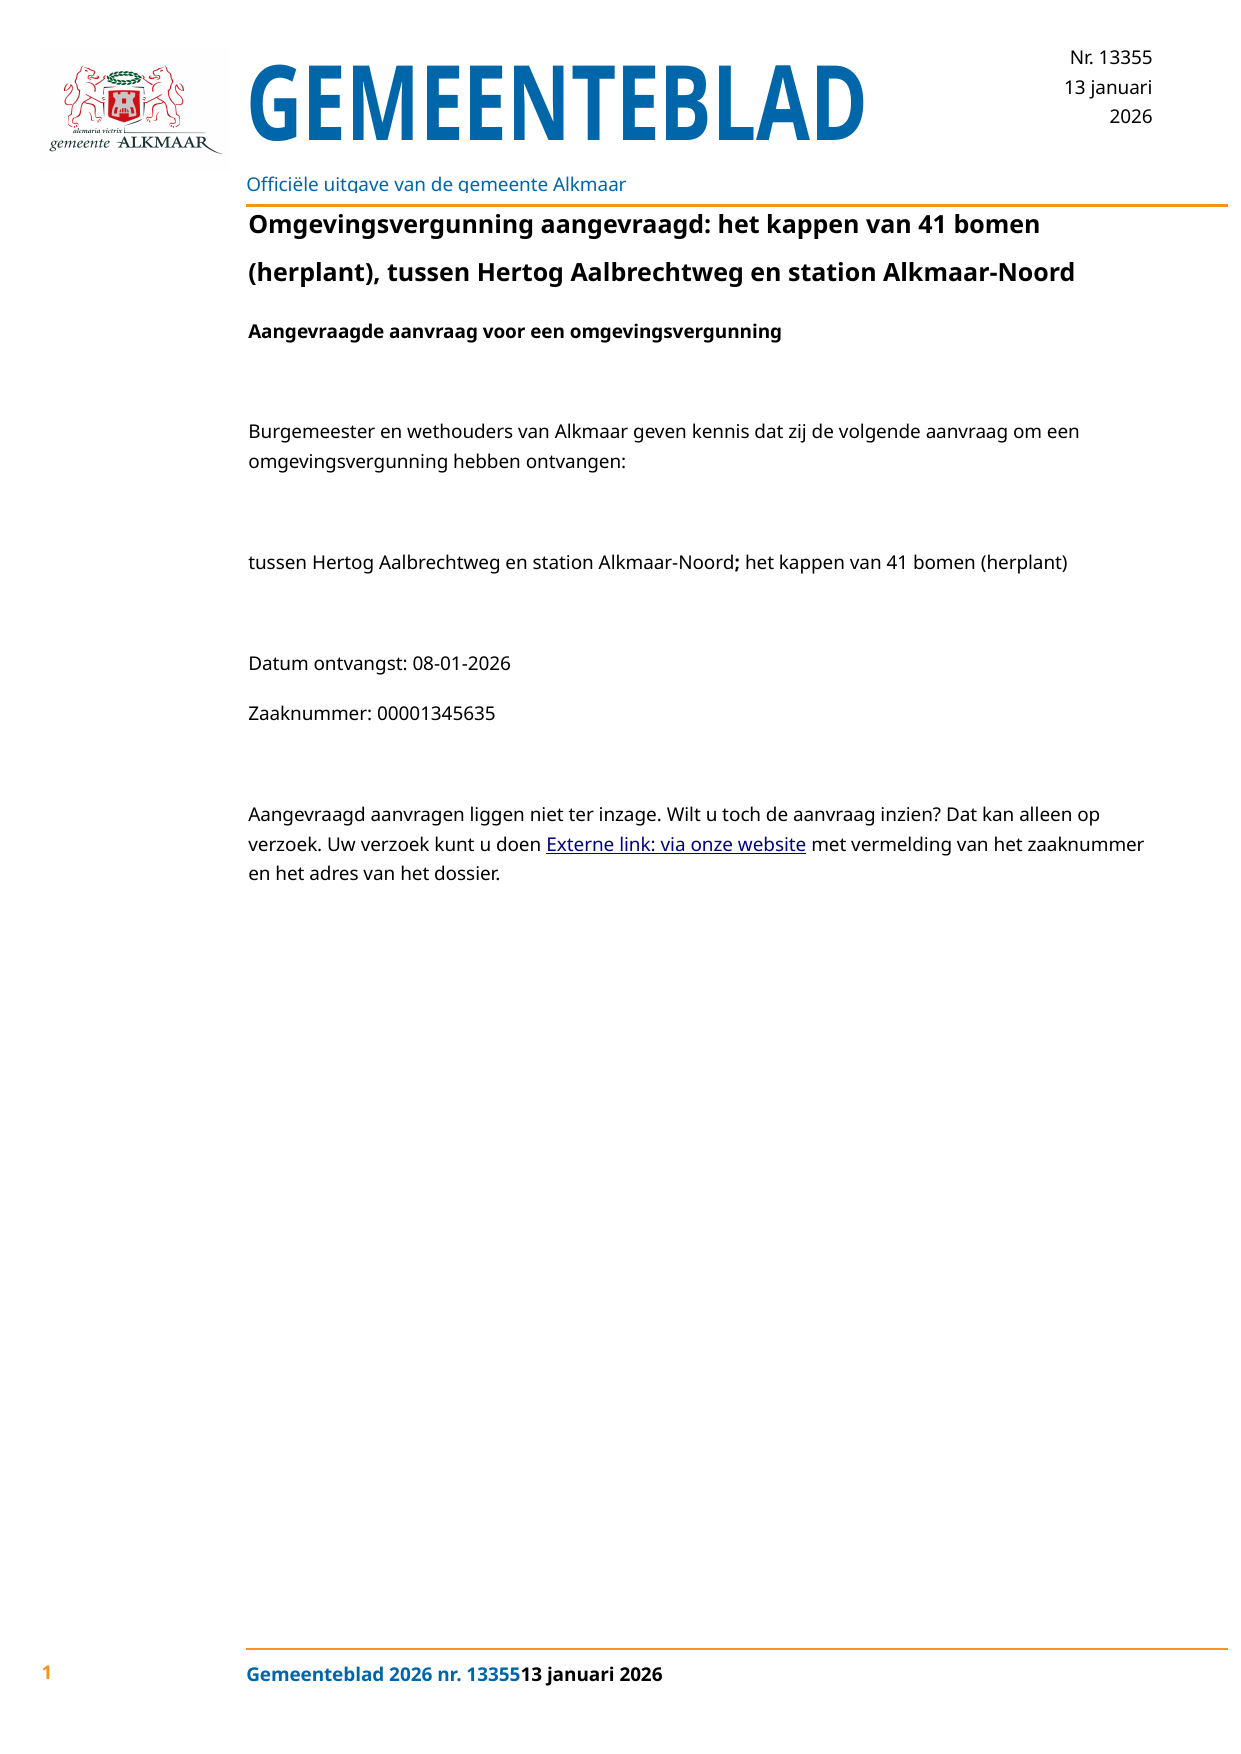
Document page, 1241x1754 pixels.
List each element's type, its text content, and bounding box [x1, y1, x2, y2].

text Datum ontvangst: 08-01-2026 [248, 650, 1152, 676]
text Omgevingsvergunning aangevraagd: het kappen van 41 bomen (herplant), tussen Hertog Aalbrechtweg en station Alkmaar-Noord [248, 207, 1152, 288]
text Aangevraagd aanvragen liggen niet ter inzage. Wilt u toch de aanvraag inzien? Dat kan alleen op verzoek. Uw verzoek kunt u doen Externe link: via onze website met vermelding van het zaaknummer en het adres van het dossier. [248, 801, 1152, 886]
picture [41, 47, 231, 172]
text Burgemeester en wethouders van Alkmaar geven kennis dat zij de volgende aanvraag om een omgevingsvergunning hebben ontvangen: [248, 419, 1152, 474]
text Aangevraagde aanvraag voor een omgevingsvergunning [248, 318, 1152, 344]
text Zaaknummer: 00001345635 [248, 700, 1152, 726]
text tussen Hertog Aalbrechtweg en station Alkmaar-Noord; het kappen van 41 bomen (herplant) [248, 549, 1152, 575]
